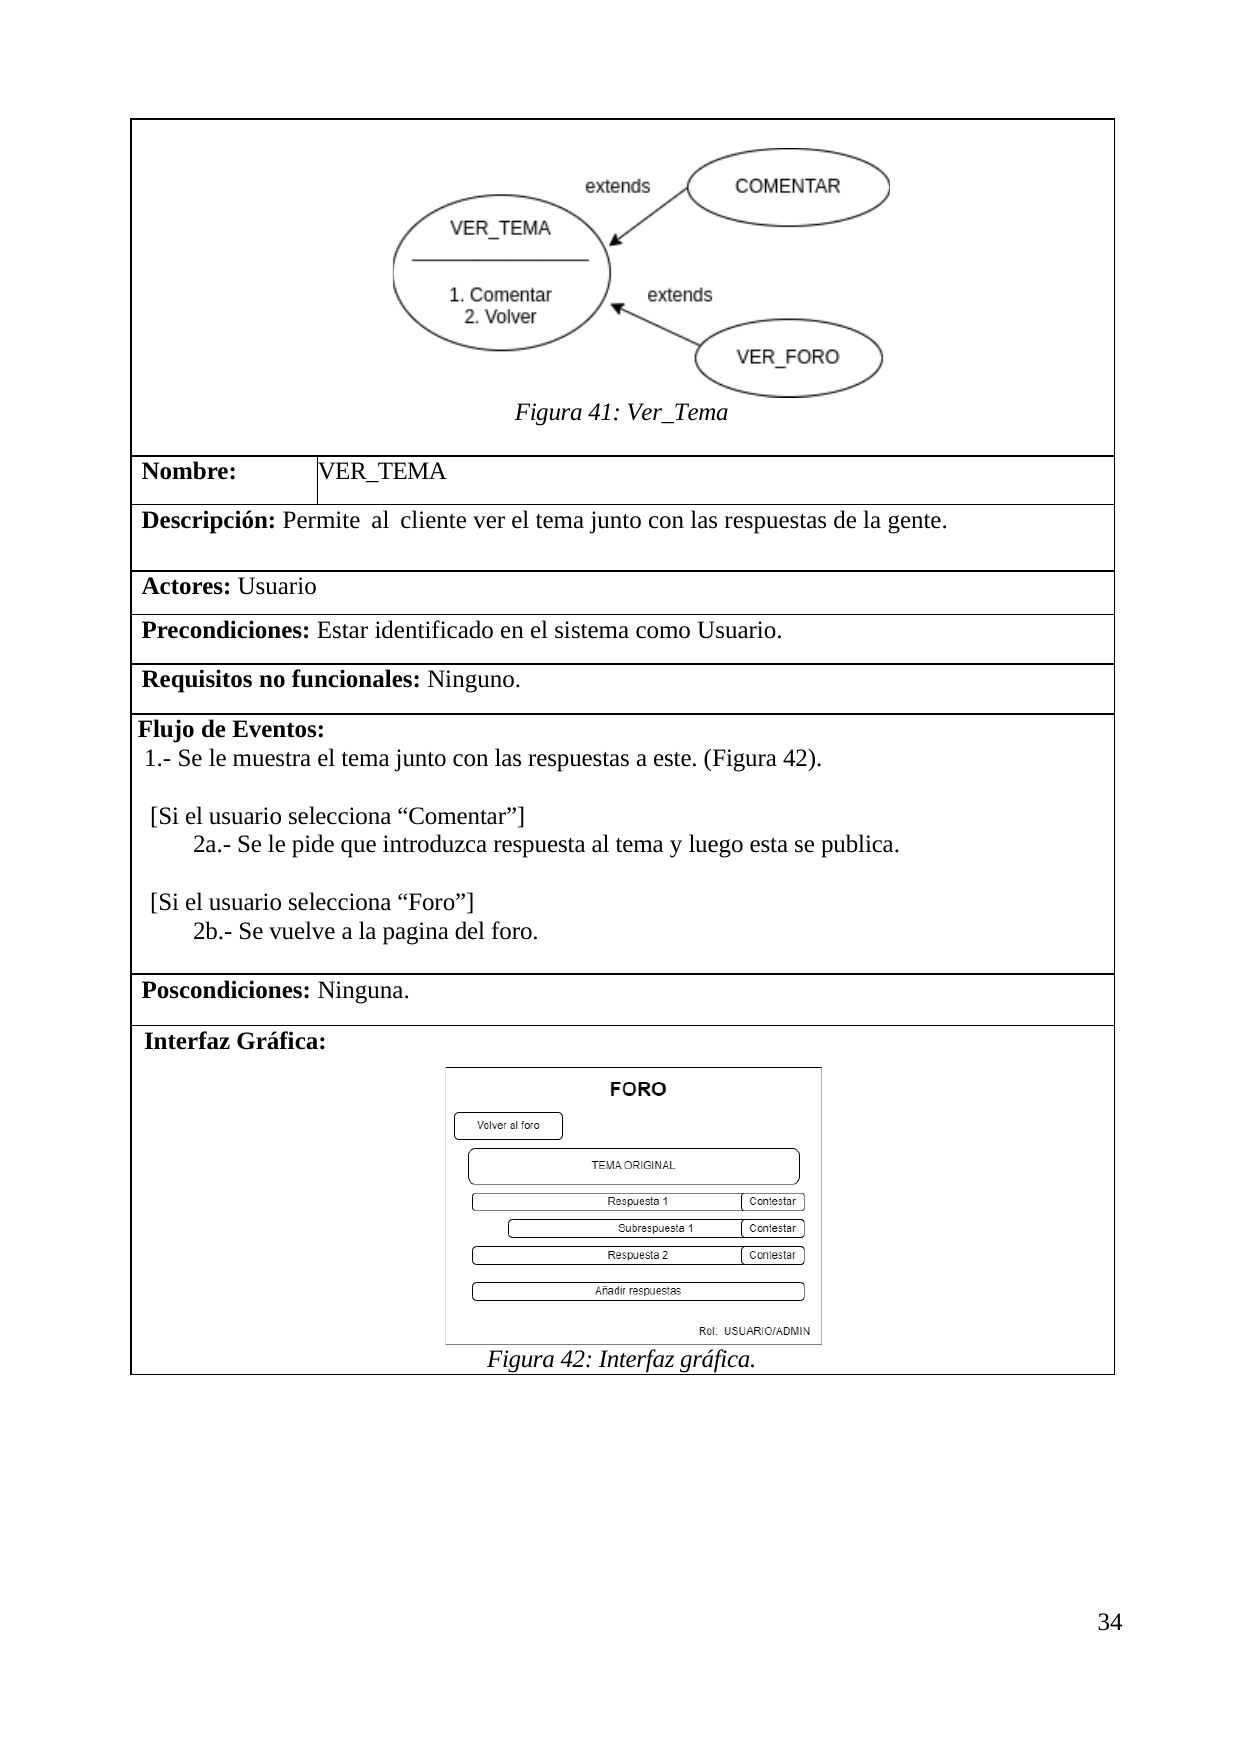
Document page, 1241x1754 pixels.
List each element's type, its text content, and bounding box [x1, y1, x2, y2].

table_cell Flujo de Eventos: 1.- Se le muestra el tema junto con las respuestas a este. (Figura 42). [Si el usuario selecciona “Comentar”] 2a.- Se le pide que introduzca respuesta al tema y luego esta se publica. [Si el usuario selecciona “Foro”] 2b.- Se vuelve a la pagina del foro. [132, 715, 1114, 973]
table_cell Precondiciones: Estar identificado en el sistema como Usuario. [132, 615, 1114, 663]
table_cell Poscondiciones: Ninguna. [132, 975, 1114, 1025]
table_cell VER_TEMA [318, 457, 1114, 503]
table_cell Actores: Usuario [132, 572, 1114, 614]
picture [445, 1067, 822, 1345]
picture [392, 148, 890, 398]
table_cell Descripción: Permite al cliente ver el tema junto con las respuestas de la gente. [132, 505, 1114, 570]
table_cell Requisitos no funcionales: Ninguno. [132, 665, 1114, 713]
table_header Figura 41: Ver_Tema [132, 120, 1114, 455]
table_cell Nombre: [132, 457, 317, 503]
table_cell Interfaz Gráfica: Figura 42: Interfaz gráfica. [132, 1026, 1114, 1373]
